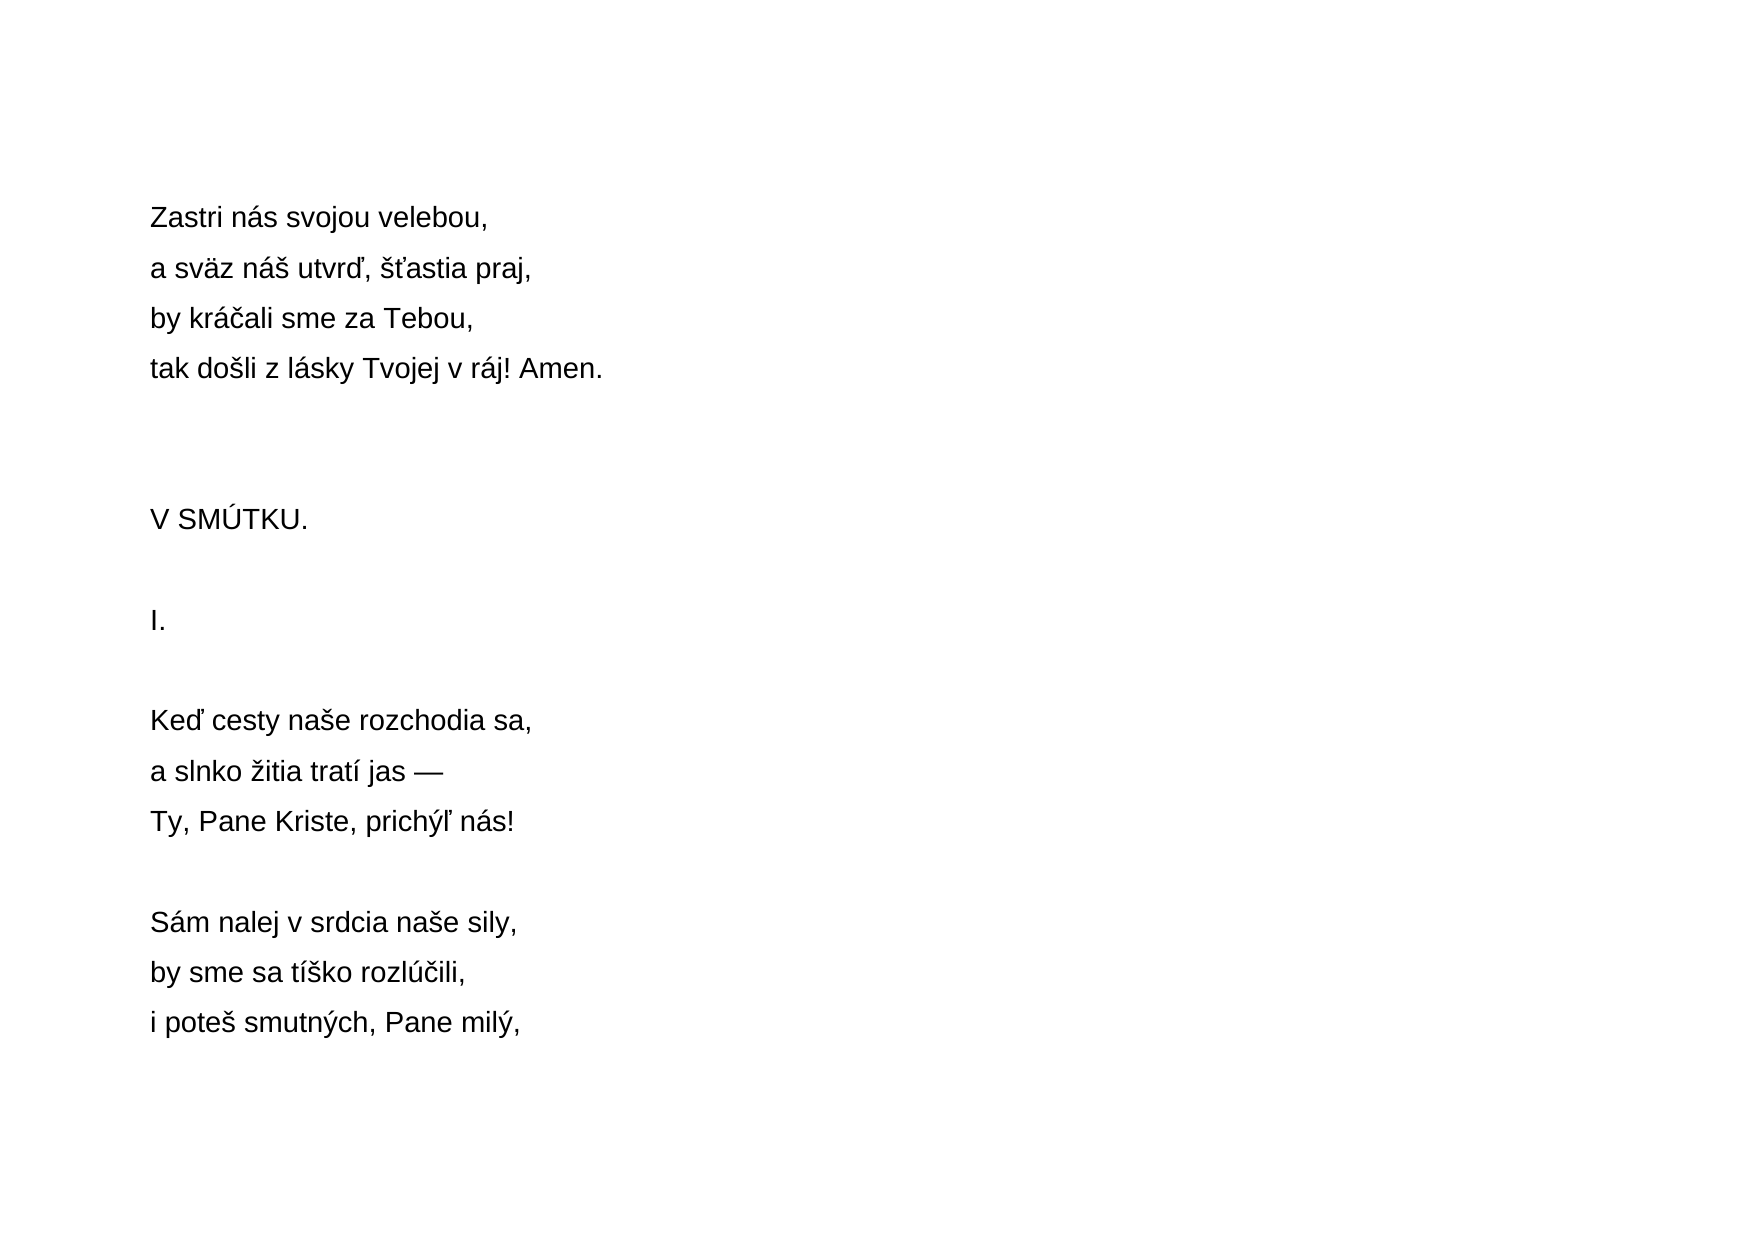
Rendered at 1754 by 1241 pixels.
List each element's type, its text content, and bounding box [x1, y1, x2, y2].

text a slnko žitia tratí jas — [150, 754, 1243, 787]
text by sme sa tíško rozlúčili, [150, 955, 1243, 988]
text Ty, Pane Kriste, prichýľ nás! [150, 804, 1243, 838]
text I. [150, 603, 1243, 636]
text by kráčali sme za Tebou, [150, 301, 1243, 334]
subtitle V SMÚTKU. [150, 502, 1243, 536]
text Sám nalej v srdcia naše sily, [150, 905, 1243, 938]
text a sväz náš utvrď, šťastia praj, [150, 251, 1243, 284]
text i poteš smutných, Pane milý, [150, 1005, 1243, 1039]
text Zastri nás svojou velebou, [150, 200, 1243, 234]
text tak došli z lásky Tvojej v ráj! Amen. [150, 351, 1243, 385]
text Keď cesty naše rozchodia sa, [150, 703, 1243, 737]
